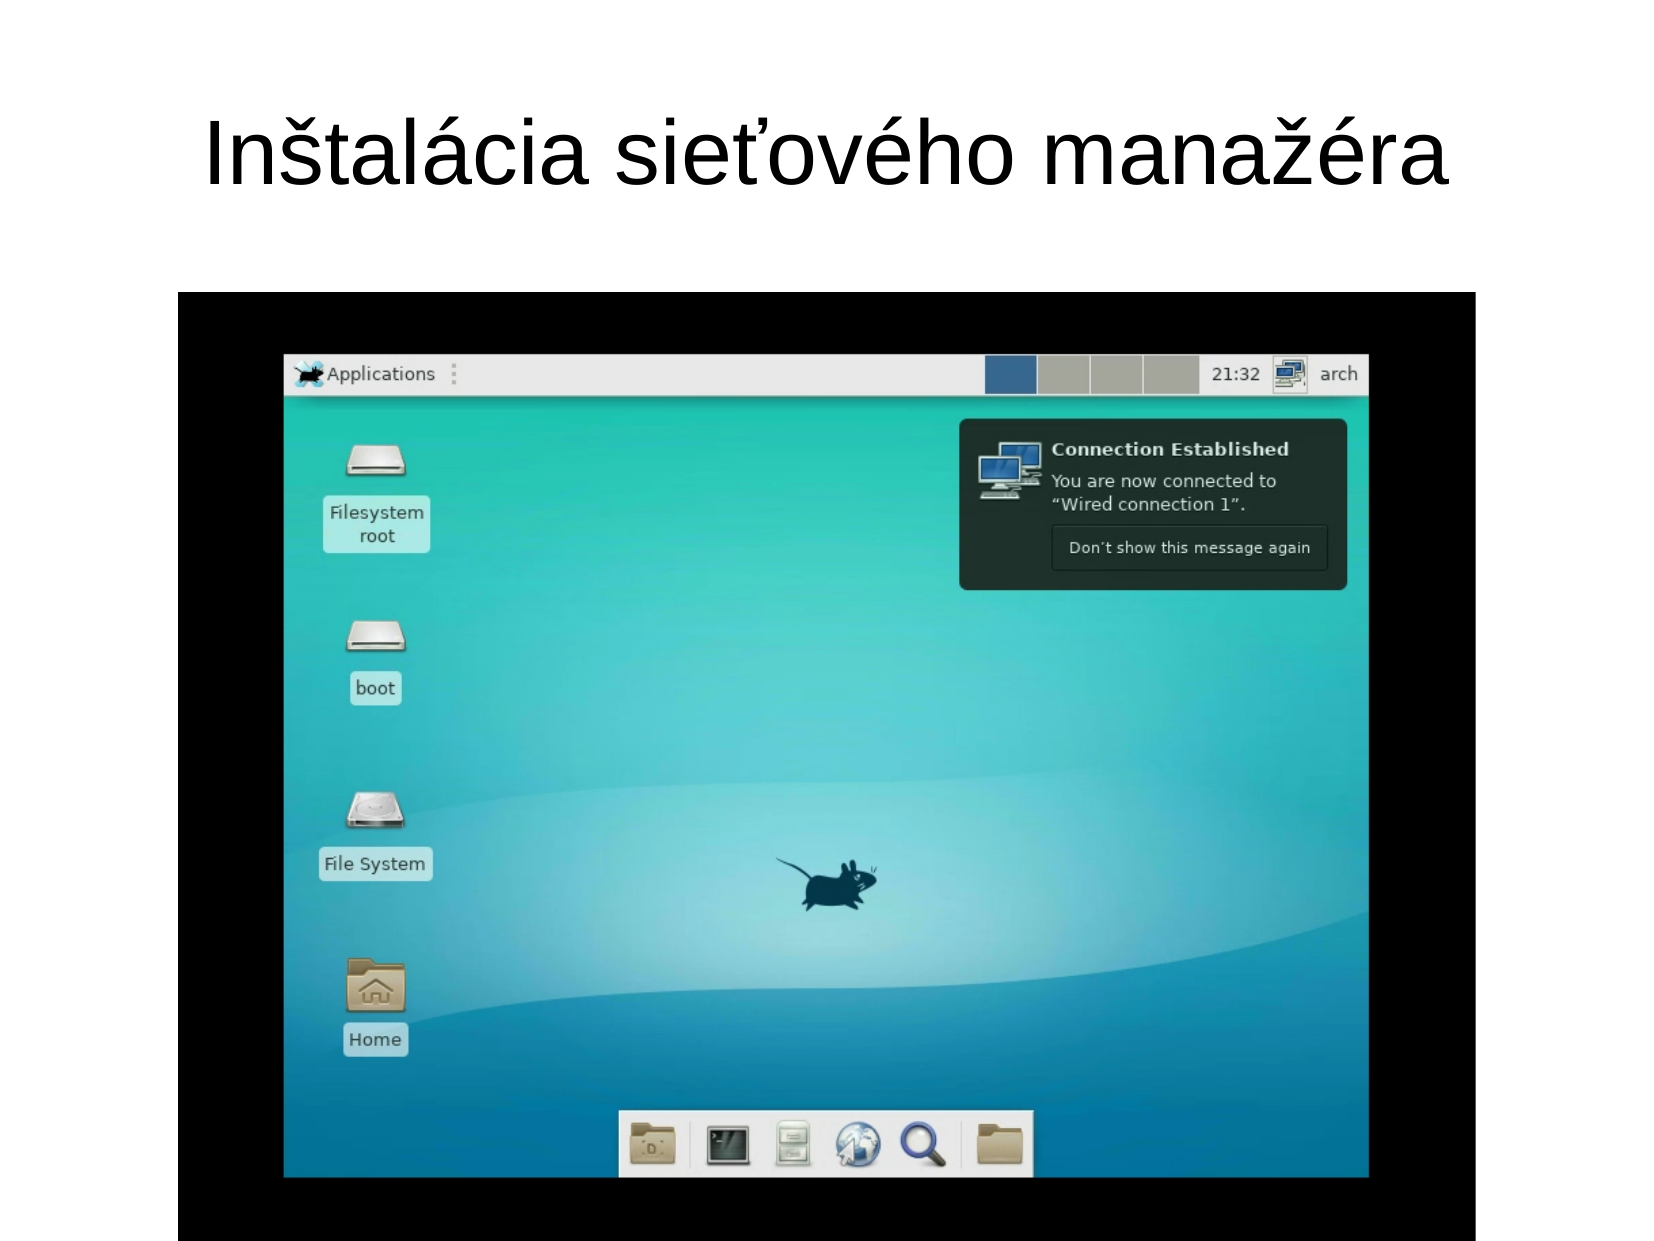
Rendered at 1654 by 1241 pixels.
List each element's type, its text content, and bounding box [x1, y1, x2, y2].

picture [178, 292, 1476, 1241]
title Inštalácia sieťového manažéra [82, 49, 1571, 257]
